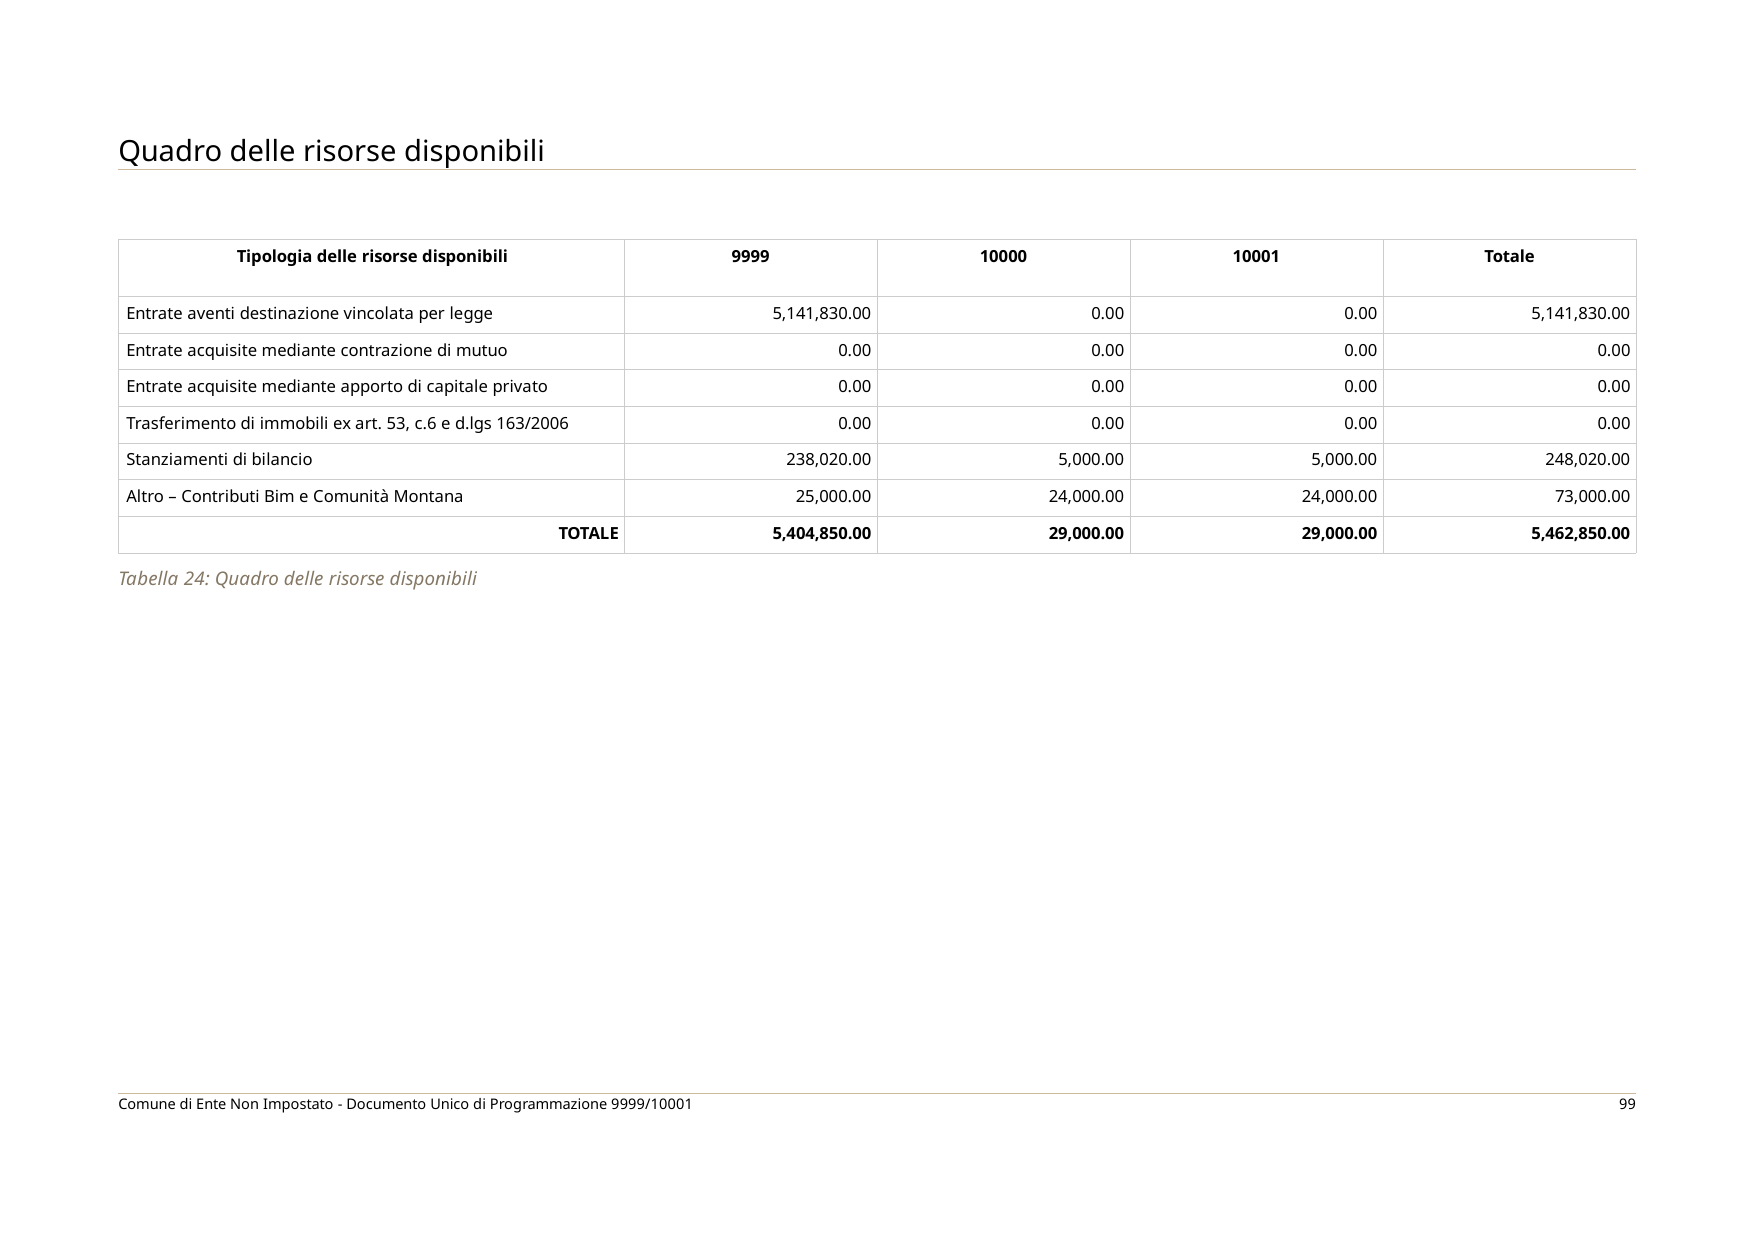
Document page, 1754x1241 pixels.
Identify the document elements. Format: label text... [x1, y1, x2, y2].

table_cell 73.000,00 [1384, 480, 1636, 516]
table_cell 5.462.850,00 [1384, 517, 1636, 553]
table_cell 238.020,00 [625, 444, 877, 479]
table_cell 0,00 [878, 334, 1130, 369]
text Tabella 24: Quadro delle risorse disponibili [118, 564, 1636, 591]
table_cell 0,00 [1384, 370, 1636, 406]
table_cell 5.000,00 [1131, 444, 1383, 479]
table_cell 0,00 [878, 407, 1130, 442]
table_cell Stanziamenti di bilancio [120, 444, 624, 479]
table_cell 0,00 [1384, 334, 1636, 369]
table_cell 0,00 [625, 334, 877, 369]
table_cell Trasferimento di immobili ex art. 53, c.6 e d.lgs 163/2006 [120, 407, 624, 442]
table_header 10001 [1131, 240, 1383, 296]
table_cell 5.404.850,00 [625, 517, 877, 553]
table_cell 29.000,00 [878, 517, 1130, 553]
table_cell 5.000,00 [878, 444, 1130, 479]
table_cell 0,00 [1131, 370, 1383, 406]
text Quadro delle risorse disponibili [118, 130, 1636, 169]
table_cell 248.020,00 [1384, 444, 1636, 479]
table_cell 0,00 [1131, 334, 1383, 369]
table_cell Entrate acquisite mediante contrazione di mutuo [120, 334, 624, 369]
table_header Tipologia delle risorse disponibili [120, 240, 624, 296]
table_cell 0,00 [625, 407, 877, 442]
table_cell Entrate aventi destinazione vincolata per legge [120, 297, 624, 333]
table_cell 0,00 [1384, 407, 1636, 442]
table_cell 5.141.830,00 [1384, 297, 1636, 333]
table_cell 5.141.830,00 [625, 297, 877, 333]
table_cell 0,00 [878, 297, 1130, 333]
table_cell 25.000,00 [625, 480, 877, 516]
table_header 9999 [625, 240, 877, 296]
table_cell 0,00 [1131, 297, 1383, 333]
table_cell 0,00 [625, 370, 877, 406]
table_cell TOTALE [120, 517, 624, 553]
table_cell 0,00 [1131, 407, 1383, 442]
table_cell 29.000,00 [1131, 517, 1383, 553]
table_header Totale [1384, 240, 1636, 296]
table_header 10000 [878, 240, 1130, 296]
table_cell 0,00 [878, 370, 1130, 406]
table_cell Entrate acquisite mediante apporto di capitale privato [120, 370, 624, 406]
table_cell 24.000,00 [1131, 480, 1383, 516]
table_cell 24.000,00 [878, 480, 1130, 516]
table_cell Altro – Contributi Bim e Comunità Montana [120, 480, 624, 516]
